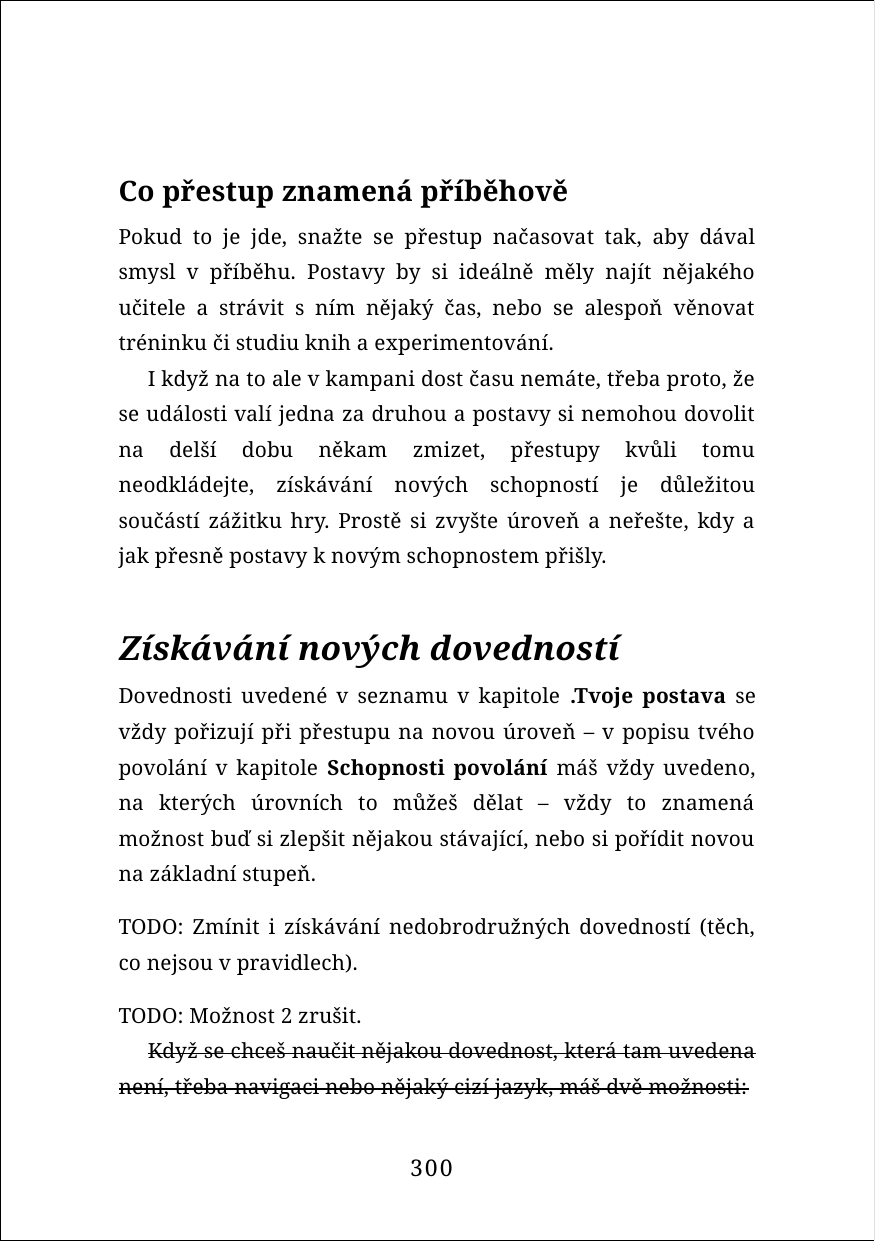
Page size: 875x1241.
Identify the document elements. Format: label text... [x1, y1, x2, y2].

text Pokud to je jde, snažte se přestup načasovat tak, aby dával smysl v příběhu. Postavy by si ideálně měly najít nějakého učitele a strávit s ním nějaký čas, nebo se alespoň věnovat tréninku či studiu knih a experimentování. I když na to ale v kampani dost času nemáte, třeba proto, že se události valí jedna za druhou a postavy si nemohou dovolit na delší dobu někam zmizet, přestupy kvůli tomu neodkládejte, získávání nových schopností je důležitou součástí zážitku hry. Prostě si zvyšte úroveň a neřešte, kdy a jak přesně postavy k novým schopnostem přišly. [118, 222, 756, 570]
subtitle Získávání nových dovedností [118, 624, 756, 670]
text TODO: Zmínit i získávání nedobrodružných dovedností (těch, co nejsou v pravidlech). [118, 912, 756, 976]
text TODO: Možnost 2 zrušit. Když se chceš naučit nějakou dovednost, která tam uvedena není, třeba navigaci nebo nějaký cizí jazyk, máš dvě možnosti: [118, 1001, 756, 1101]
subtitle Co přestup znamená příběhově [118, 172, 756, 210]
text Dovednosti uvedené v seznamu v kapitole .Tvoje postava se vždy pořizují při přestupu na novou úroveň – v popisu tvého povolání v kapitole Schopnosti povolání máš vždy uvedeno, na kterých úrovních to můžeš dělat – vždy to znamená možnost buď si zlepšit nějakou stávající, nebo si pořídit novou na základní stupeň. [118, 682, 756, 888]
